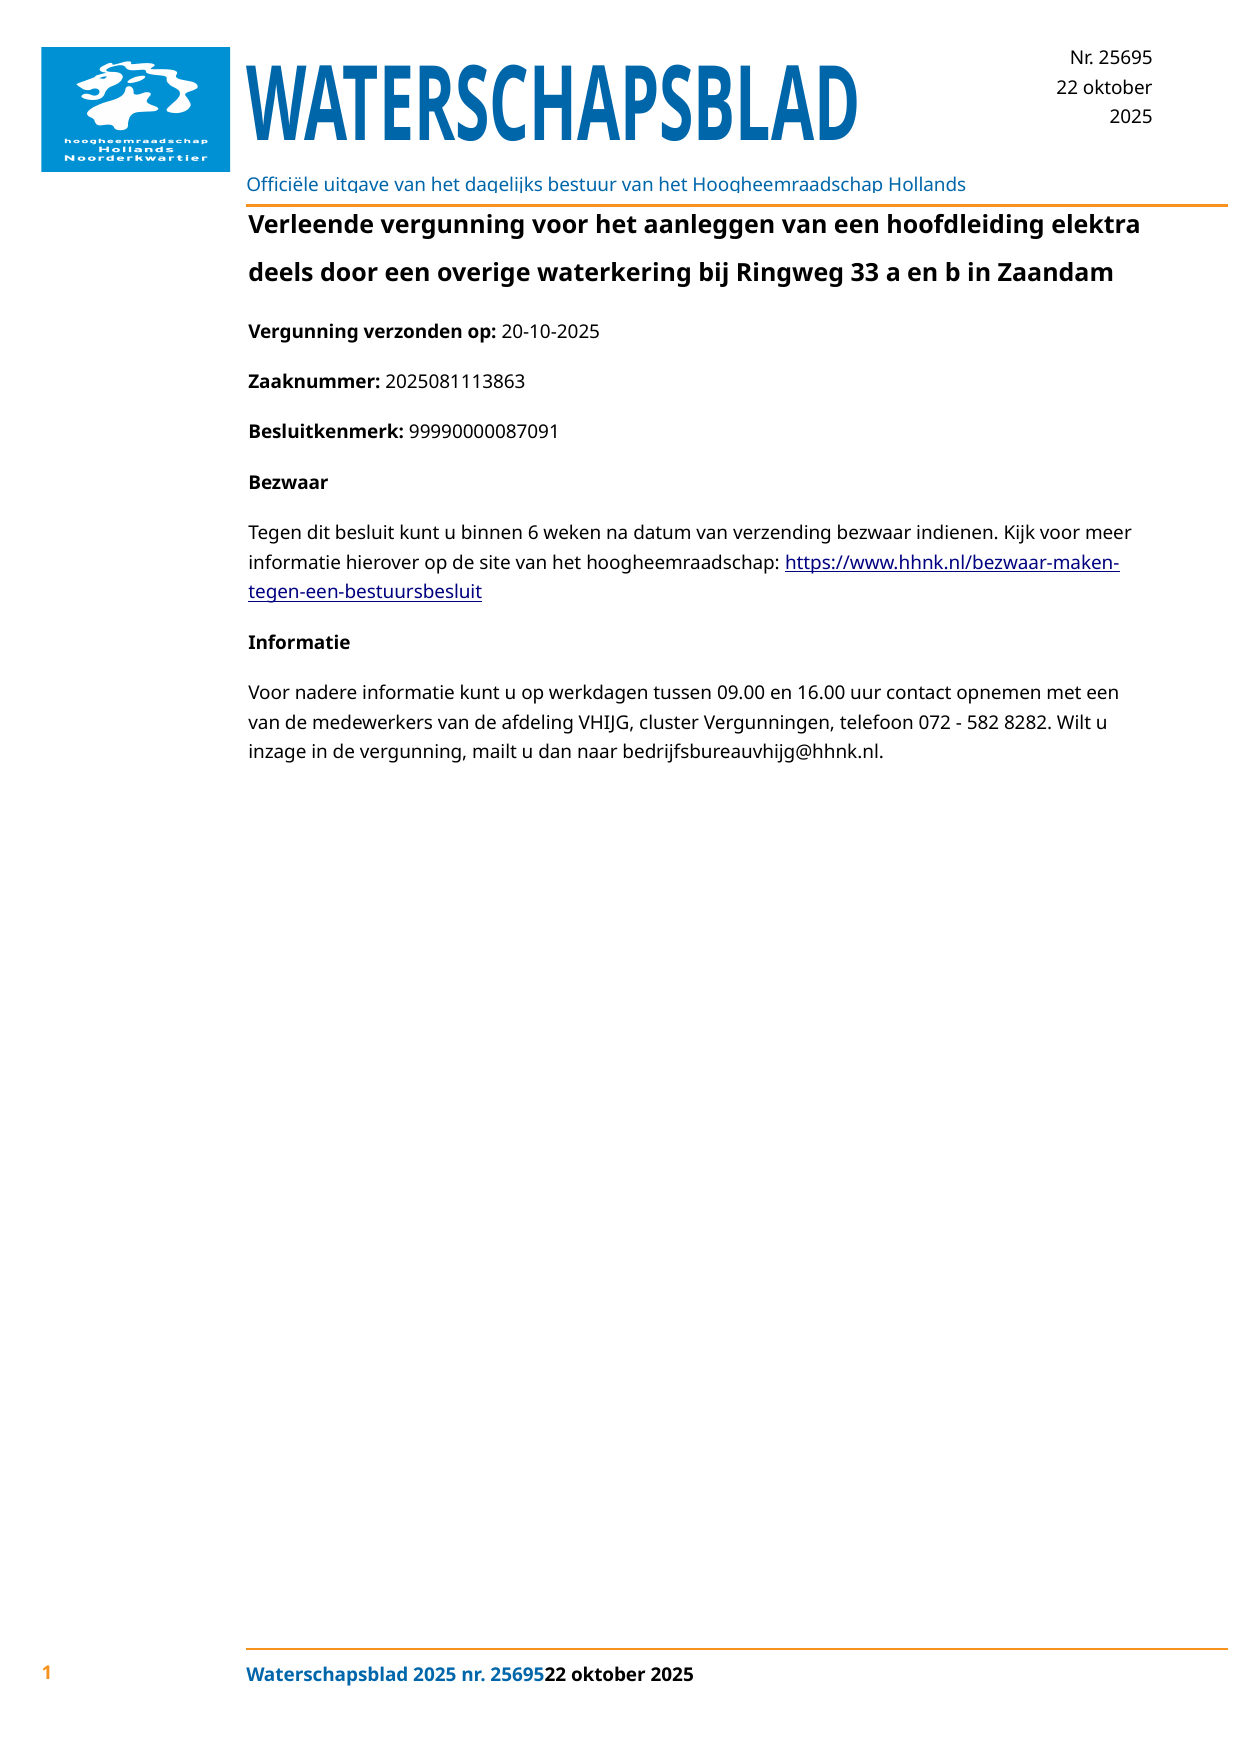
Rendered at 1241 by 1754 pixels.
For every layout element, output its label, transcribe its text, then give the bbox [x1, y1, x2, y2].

picture [118, 62, 197, 112]
text Voor nadere informatie kunt u op werkdagen tussen 09.00 en 16.00 uur contact opnemen met een van de medewerkers van de afdeling VHIJG, cluster Vergunningen, telefoon 072 - 582 8282. Wilt u inzage in de vergunning, mailt u dan naar bedrijfsbureauvhijg@hhnk.nl. [248, 679, 1152, 764]
picture [78, 64, 122, 99]
text Tegen dit besluit kunt u binnen 6 weken na datum van verzending bezwaar indienen. Kijk voor meer informatie hierover op de site van het hoogheemraadschap: https://www.hhnk.nl/bezwaar-maken-tegen-een-bestuursbesluit [248, 519, 1152, 604]
text Informatie [248, 629, 1152, 655]
text Vergunning verzonden op: 20-10-2025 [248, 318, 1152, 344]
text Bezwaar [248, 469, 1152, 495]
text Verleende vergunning voor het aanleggen van een hoofdleiding elektra deels door een overige waterkering bij Ringweg 33 a en b in Zaandam [248, 207, 1152, 288]
text Zaaknummer: 2025081113863 [248, 368, 1152, 394]
picture [88, 87, 157, 130]
picture [129, 76, 144, 82]
text Besluitkenmerk: 99990000087091 [248, 419, 1152, 444]
